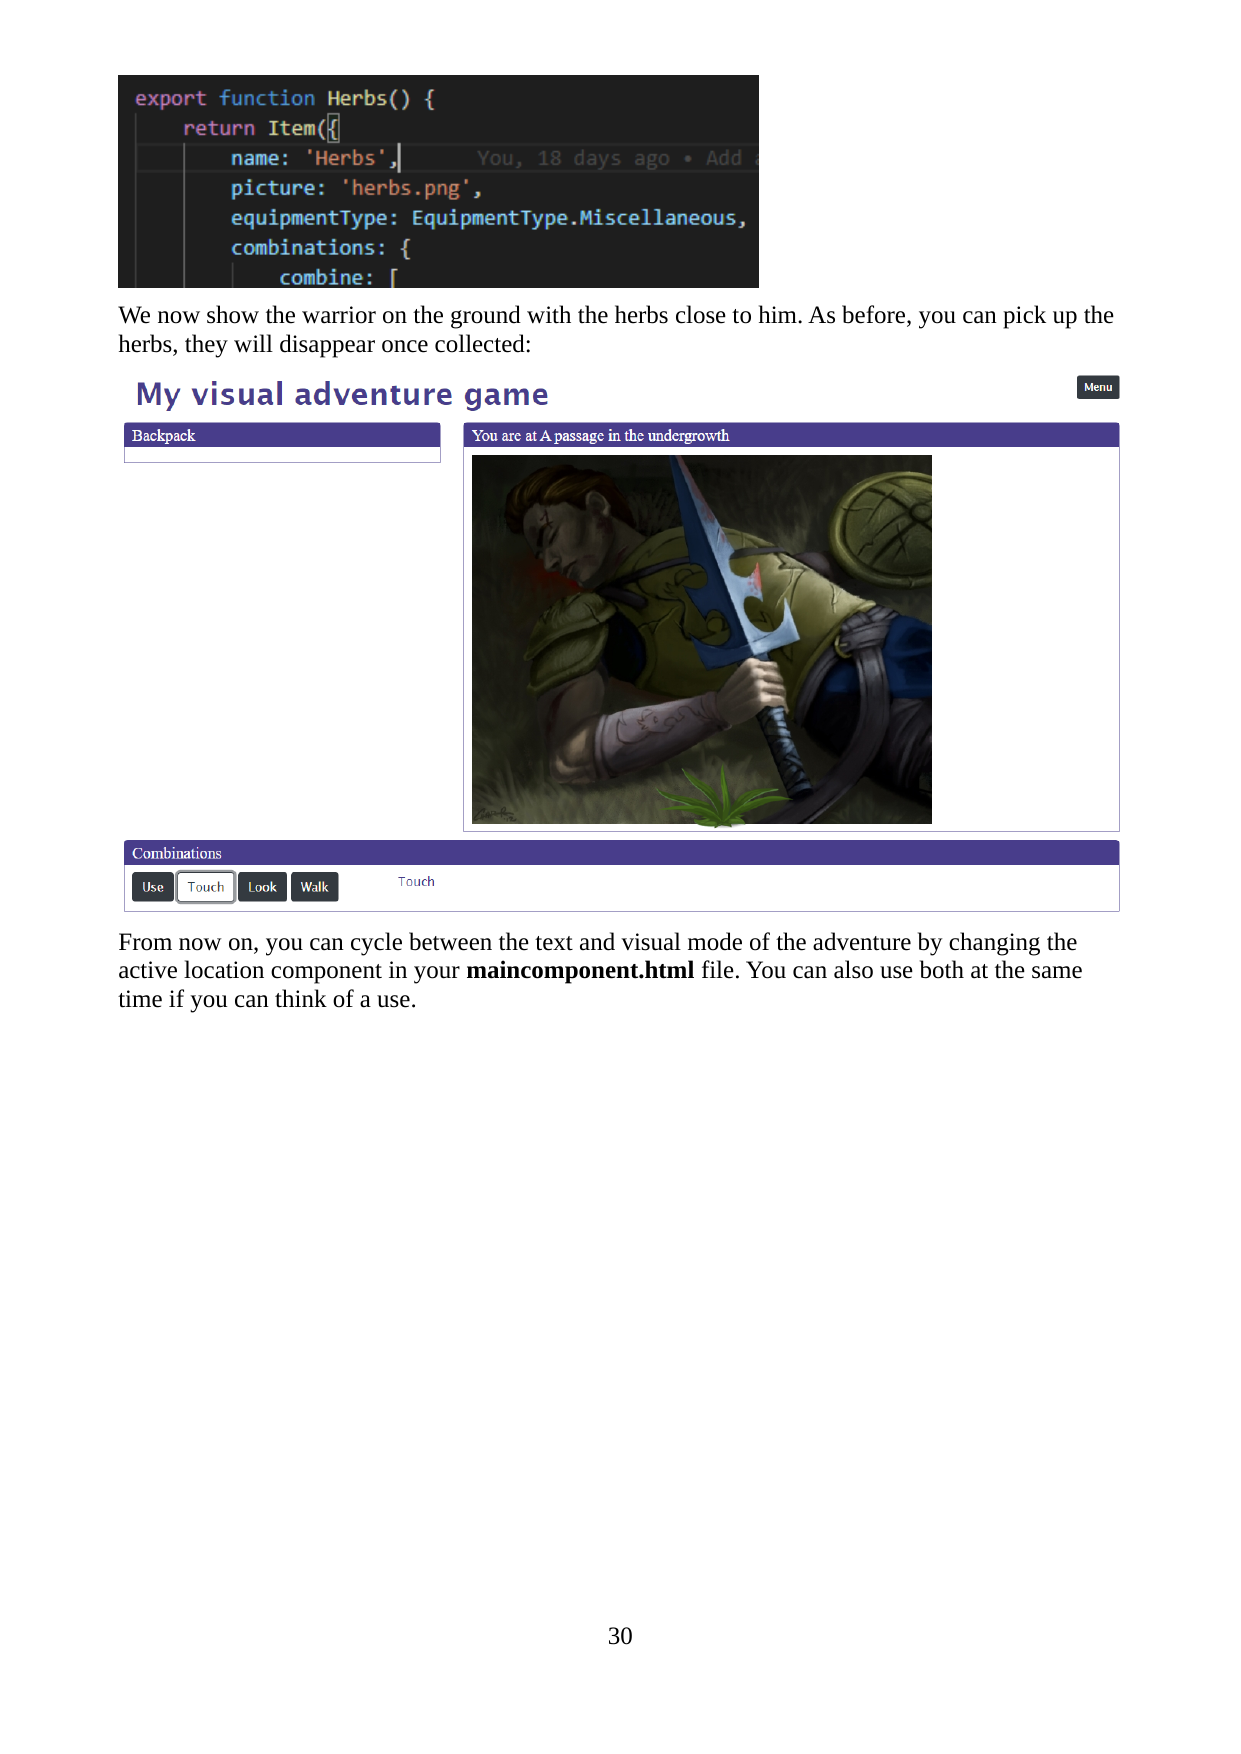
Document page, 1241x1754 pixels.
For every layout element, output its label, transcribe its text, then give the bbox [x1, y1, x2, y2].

text From now on, you can cycle between the text and visual mode of the adventure by changing the active location component in your maincomponent.html file. You can also use both at the same time if you can think of a use. [118, 927, 1122, 1013]
text We now show the warrior on the ground with the herbs close to him. As before, you can pick up the herbs, they will disappear once collected: [118, 300, 1122, 357]
